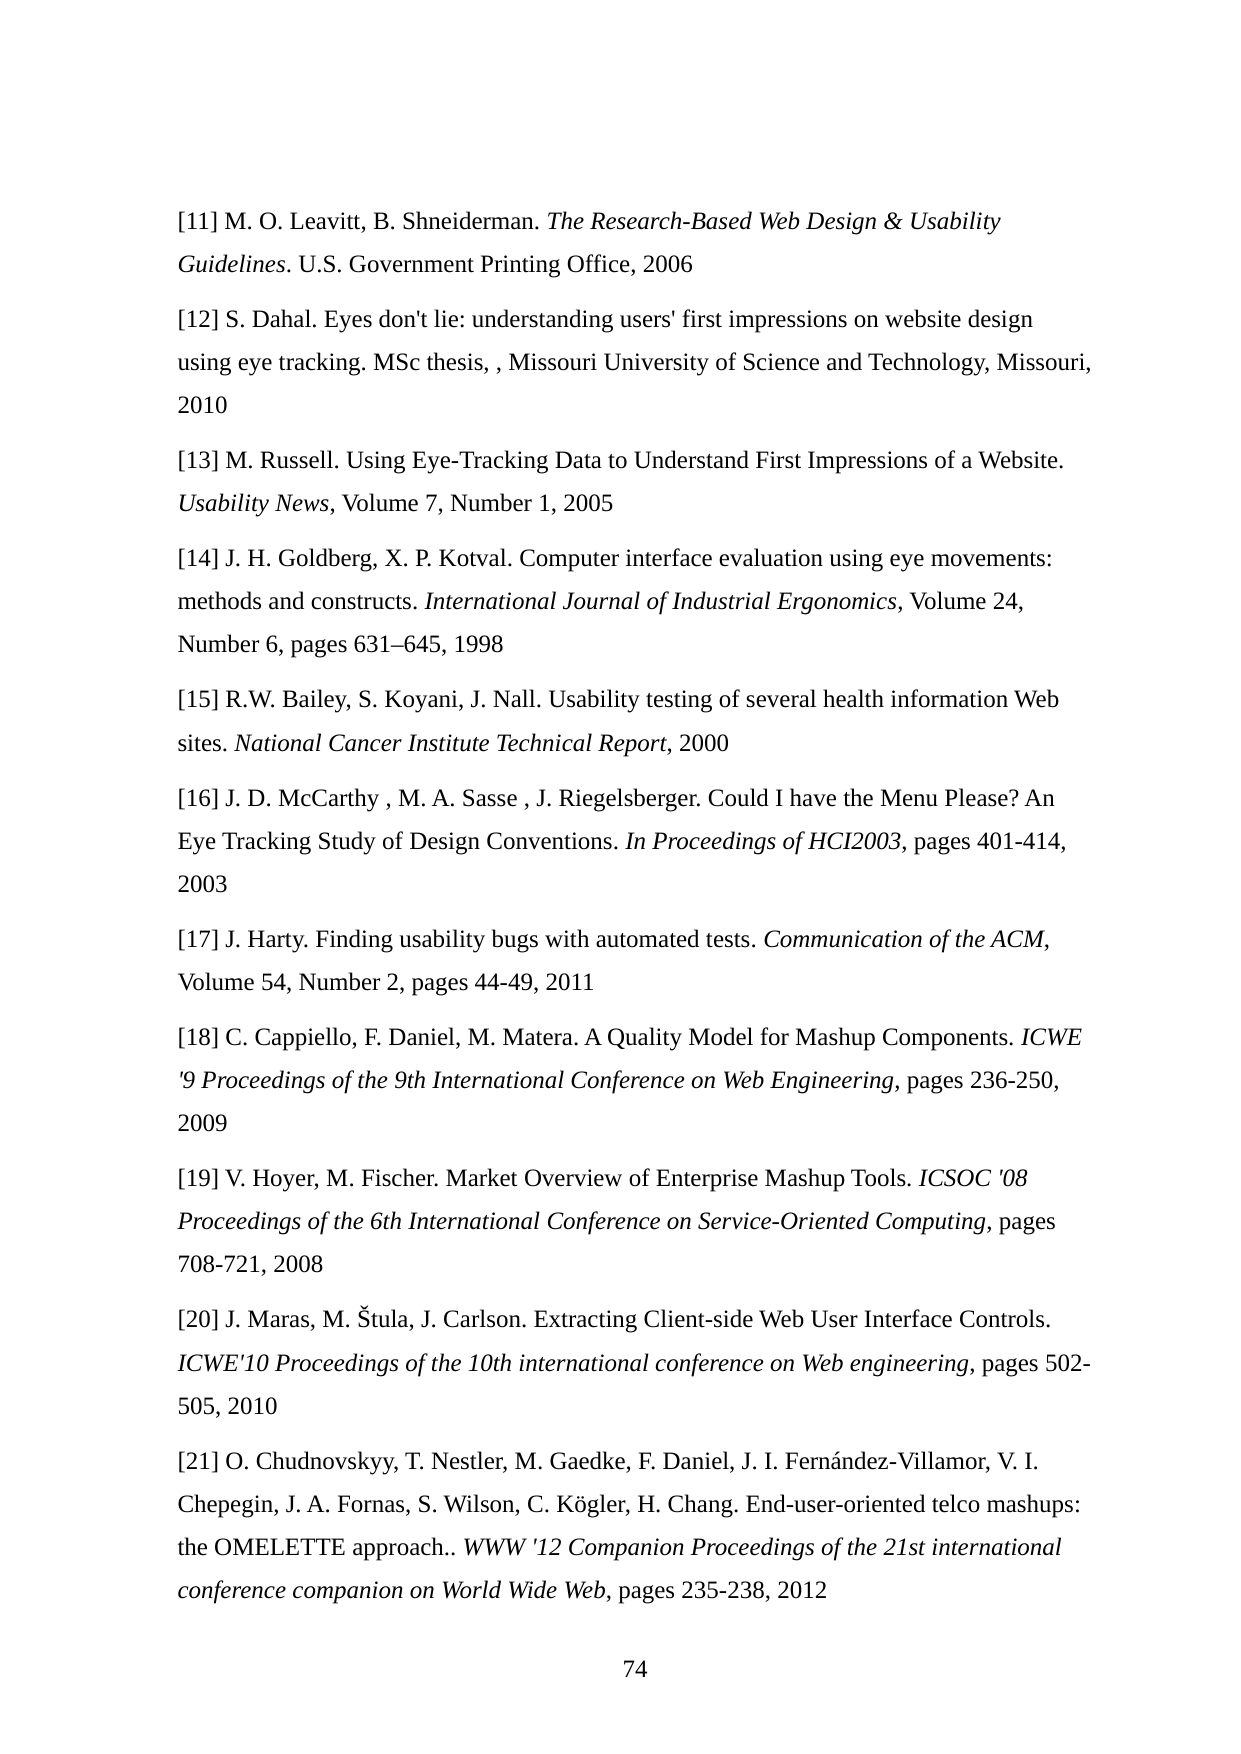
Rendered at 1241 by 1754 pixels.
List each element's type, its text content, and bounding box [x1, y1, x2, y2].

text [13] M. Russell. Using Eye-Tracking Data to Understand First Impressions of a Website. Usability News, Volume 7, Number 1, 2005 [177, 445, 1093, 517]
text [21] O. Chudnovskyy, T. Nestler, M. Gaedke, F. Daniel, J. I. Fernández-Villamor, V. I. Chepegin, J. A. Fornas, S. Wilson, C. Kögler, H. Chang. End-user-oriented telco mashups: the OMELETTE approach.. WWW '12 Companion Proceedings of the 21st international conference companion on World Wide Web, pages 235-238, 2012 [177, 1446, 1093, 1604]
text [20] J. Maras, M. Štula, J. Carlson. Extracting Client-side Web User Interface Controls. ICWE'10 Proceedings of the 10th international conference on Web engineering, pages 502-505, 2010 [177, 1304, 1093, 1419]
text [19] V. Hoyer, M. Fischer. Market Overview of Enterprise Mashup Tools. ICSOC '08 Proceedings of the 6th International Conference on Service-Oriented Computing, pages 708-721, 2008 [177, 1163, 1093, 1278]
text [14] J. H. Goldberg, X. P. Kotval. Computer interface evaluation using eye movements: methods and constructs. International Journal of Industrial Ergonomics, Volume 24, Number 6, pages 631–645, 1998 [177, 543, 1093, 658]
text [16] J. D. McCarthy , M. A. Sasse , J. Riegelsberger. Could I have the Menu Please? An Eye Tracking Study of Design Conventions. In Proceedings of HCI2003, pages 401-414, 2003 [177, 783, 1093, 898]
text [11] M. O. Leavitt, B. Shneiderman. The Research-Based Web Design & Usability Guidelines. U.S. Government Printing Office, 2006 [177, 206, 1093, 278]
text [17] J. Harty. Finding usability bugs with automated tests. Communication of the ACM, Volume 54, Number 2, pages 44-49, 2011 [177, 924, 1093, 996]
text [15] R.W. Bailey, S. Koyani, J. Nall. Usability testing of several health information Web sites. National Cancer Institute Technical Report, 2000 [177, 684, 1093, 756]
text [12] S. Dahal. Eyes don't lie: understanding users' first impressions on website design using eye tracking. MSc thesis, , Missouri University of Science and Technology, Missouri, 2010 [177, 304, 1093, 419]
text [18] C. Cappiello, F. Daniel, M. Matera. A Quality Model for Mashup Components. ICWE '9 Proceedings of the 9th International Conference on Web Engineering, pages 236-250, 2009 [177, 1022, 1093, 1137]
